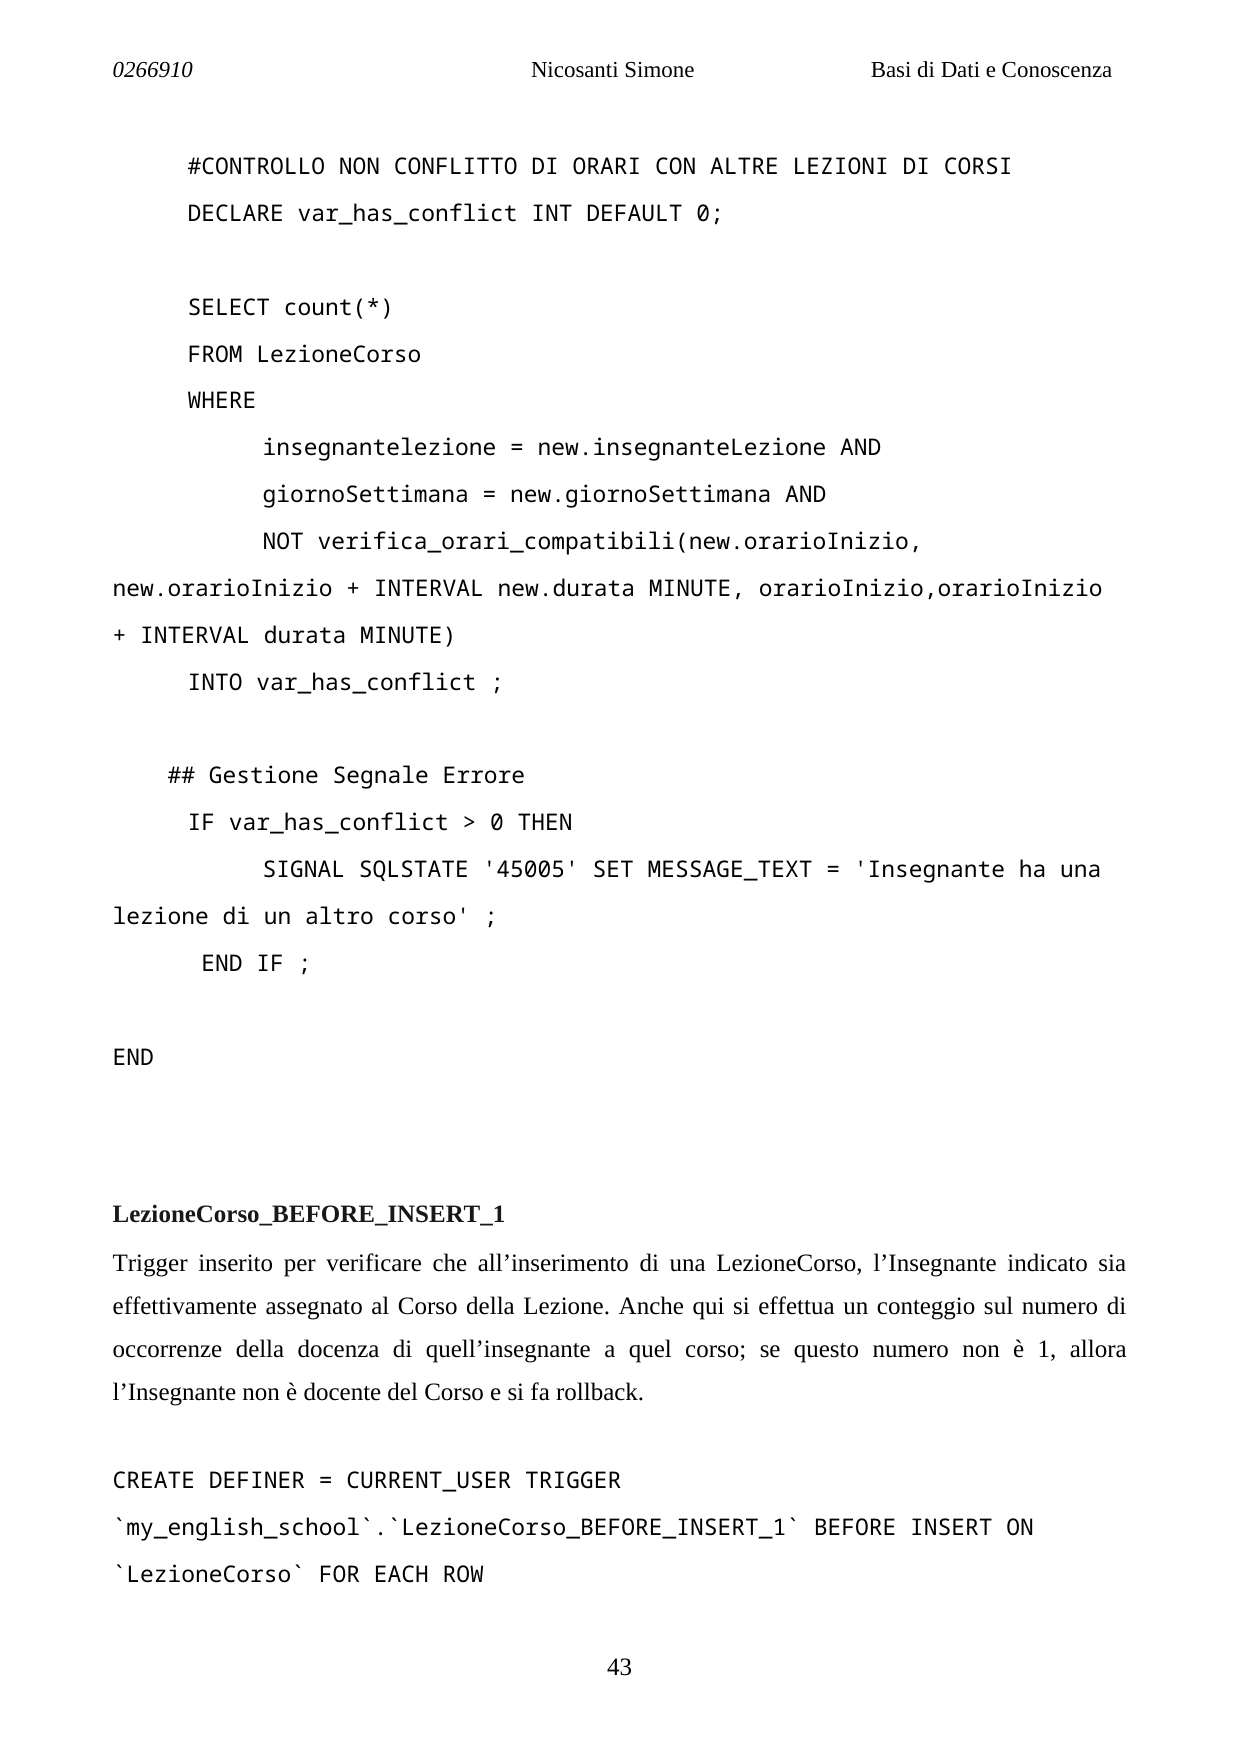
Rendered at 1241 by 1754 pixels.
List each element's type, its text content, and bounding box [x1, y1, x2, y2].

text ## Gestione Segnale Errore [112, 759, 1128, 791]
text #CONTROLLO NON CONFLITTO DI ORARI CON ALTRE LEZIONI DI CORSI [112, 150, 1128, 181]
text END [112, 1041, 1128, 1072]
subtitle LezioneCorso_BEFORE_INSERT_1 [112, 1199, 1128, 1227]
text IF var_has_conflict > 0 THEN [112, 806, 1128, 837]
text SIGNAL SQLSTATE '45005' SET MESSAGE_TEXT = 'Insegnante ha una lezione di un altro corso' ; [112, 853, 1128, 931]
text WHERE [112, 384, 1128, 416]
text giornoSettimana = new.giornoSettimana AND [112, 478, 1128, 509]
text Trigger inserito per verificare che all’inserimento di una LezioneCorso, l’Insegnante indicato sia effettivamente assegnato al Corso della Lezione. Anche qui si effettua un conteggio sul numero di occorrenze della docenza di quell’insegnante a quel corso; se questo numero non è 1, allora l’Insegnante non è docente del Corso e si fa rollback. [112, 1248, 1128, 1406]
text END IF ; [112, 947, 1128, 978]
text FROM LezioneCorso [112, 337, 1128, 369]
text CREATE DEFINER = CURRENT_USER TRIGGER `my_english_school`.`LezioneCorso_BEFORE_INSERT_1` BEFORE INSERT ON `LezioneCorso` FOR EACH ROW [112, 1464, 1128, 1589]
text insegnantelezione = new.insegnanteLezione AND [112, 431, 1128, 462]
text DECLARE var_has_conflict INT DEFAULT 0; [112, 197, 1128, 228]
text NOT verifica_orari_compatibili(new.orarioInizio, new.orarioInizio + INTERVAL new.durata MINUTE, orarioInizio,orarioInizio + INTERVAL durata MINUTE) [112, 525, 1128, 650]
text SELECT count(*) [112, 291, 1128, 322]
text INTO var_has_conflict ; [112, 666, 1128, 697]
